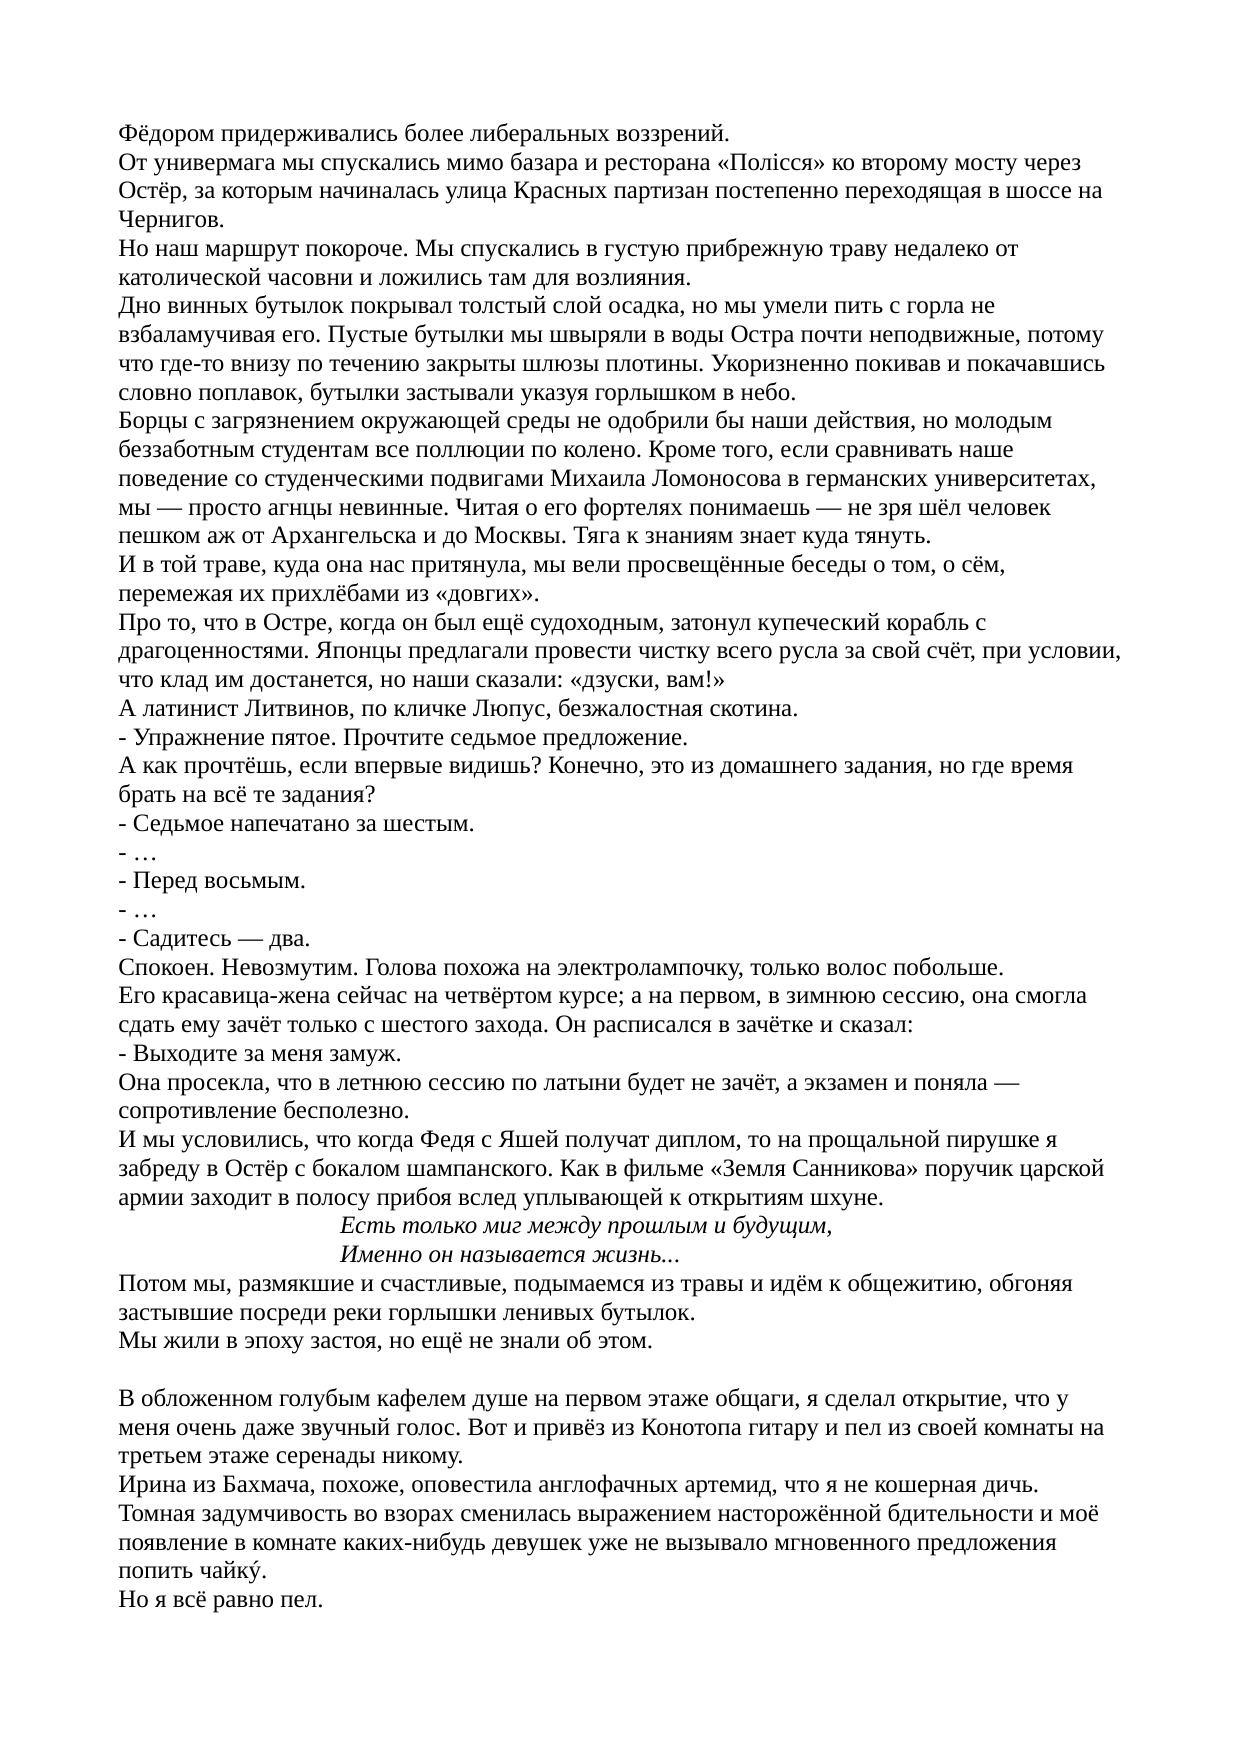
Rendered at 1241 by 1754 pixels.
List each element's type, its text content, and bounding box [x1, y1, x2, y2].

text - Перед восьмым. [118, 866, 1122, 894]
text Потом мы, размякшие и счастливые, подымаемся из травы и идём к общежитию, обгоняя застывшие посреди реки горлышки ленивых бутылок. [118, 1268, 1122, 1326]
text Мы жили в эпоху застоя, но ещё не знали об этом. [118, 1326, 1122, 1354]
text И в той траве, куда она нас притянула, мы вели просвещённые беседы о том, о сём, перемежая их прихлёбами из «довгих». [118, 549, 1122, 607]
text Фёдором придерживались более либеральных воззрений. [118, 118, 1122, 147]
text И мы условились, что когда Федя с Яшей получат диплом, то на прощальной пирушке я забреду в Остёр с бокалом шампанского. Как в фильме «Земля Санникова» поручик царской армии заходит в полосу прибоя вслед уплывающей к открытиям шхуне. [118, 1124, 1122, 1211]
text В обложенном голубым кафелем душе на первом этаже общаги, я сделал открытие, что у меня очень даже звучный голос. Вот и привёз из Конотопа гитару и пел из своей комнаты на третьем этаже серенады никому. [118, 1383, 1122, 1469]
text Спокоен. Невозмутим. Голова похожа на электролампочку, только волос побольше. [118, 952, 1122, 981]
text Есть только миг между прошлым и будущим, [118, 1211, 1122, 1239]
text Именно он называется жизнь... [118, 1239, 1122, 1268]
text - Садитесь — два. [118, 923, 1122, 952]
text А латинист Литвинов, по кличке Люпус, безжалостная скотина. [118, 693, 1122, 722]
text Борцы с загрязнением окружающей среды не одобрили бы наши действия, но молодым беззаботным студентам все поллюции по колено. Кроме того, если сравнивать наше поведение со студенческими подвигами Михаила Ломоносова в германских университетах, мы — просто агнцы невинные. Читая о его фортелях понимаешь — не зря шёл человек пешком аж от Архангельска и до Москвы. Тяга к знаниям знает куда тянуть. [118, 406, 1122, 549]
text - … [118, 894, 1122, 923]
text - Выходите за меня замуж. [118, 1038, 1122, 1067]
text - Упражнение пятое. Прочтите седьмое предложение. [118, 722, 1122, 751]
text Томная задумчивость во взорах сменилась выражением насторожённой бдительности и моё появление в комнате каких-нибудь девушек уже не вызывало мгновенного предложения попить чайкý. [118, 1498, 1122, 1584]
text Про то, что в Остре, когда он был ещё судоходным, затонул купеческий корабль с драгоценностями. Японцы предлагали провести чистку всего русла за свой счёт, при условии, что клад им достанется, но наши сказали: «дзуски, вам!» [118, 607, 1122, 693]
text Но я всё равно пел. [118, 1584, 1122, 1613]
text - … [118, 837, 1122, 866]
text Дно винных бутылок покрывал толстый слой осадка, но мы умели пить с горла не взбаламучивая его. Пустые бутылки мы швыряли в воды Остра почти неподвижные, потому что где-то внизу по течению закрыты шлюзы плотины. Укоризненно покивав и покачавшись словно поплавок, бутылки застывали указуя горлышком в небо. [118, 291, 1122, 406]
text Его красавица-жена сейчас на четвёртом курсе; а на первом, в зимнюю сессию, она смогла сдать ему зачёт только с шестого захода. Он расписался в зачётке и сказал: [118, 981, 1122, 1038]
text А как прочтёшь, если впервые видишь? Конечно, это из домашнего задания, но где время брать на всё те задания? [118, 751, 1122, 808]
text Но наш маршрут покороче. Мы спускались в густую прибрежную траву недалеко от католической часовни и ложились там для возлияния. [118, 233, 1122, 291]
text Ирина из Бахмача, похоже, оповестила англофачных артемид, что я не кошерная дичь. [118, 1469, 1122, 1498]
text Она просекла, что в летнюю сессию по латыни будет не зачёт, а экзамен и поняла — сопротивление бесполезно. [118, 1067, 1122, 1124]
text От универмага мы спускались мимо базара и ресторана «Полiсся» ко второму мосту через Остёр, за которым начиналась улица Красных партизан постепенно переходящая в шоссе на Чернигов. [118, 147, 1122, 233]
text - Седьмое напечатано за шестым. [118, 808, 1122, 837]
